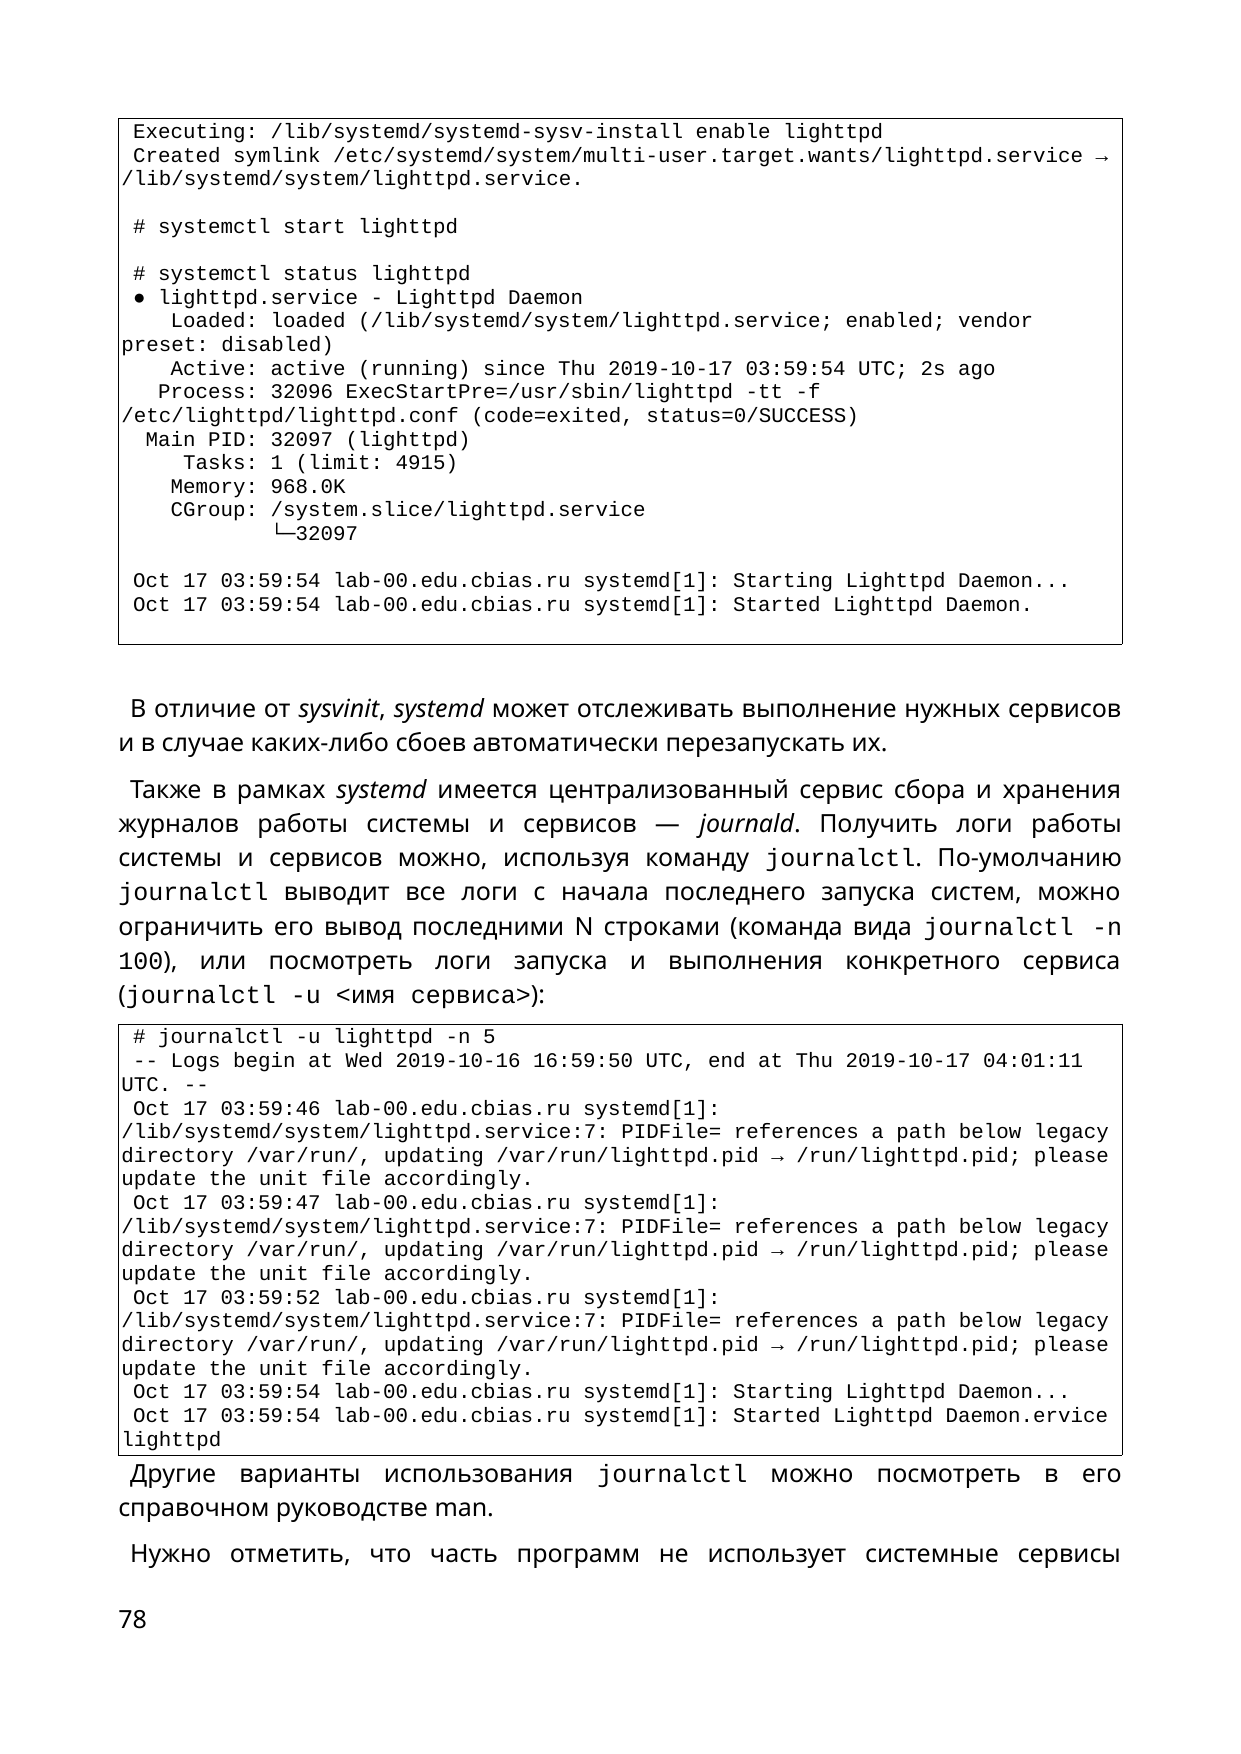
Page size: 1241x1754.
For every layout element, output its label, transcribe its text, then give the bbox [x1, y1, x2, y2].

text # systemctl status lighttpd [119, 260, 1122, 284]
text Oct 17 03:59:54 lab-00.edu.cbias.ru systemd[1]: Started Lighttpd Daemon.ervice lighttpd [119, 1402, 1122, 1455]
text Tasks: 1 (limit: 4915) [119, 449, 1122, 473]
text Другие варианты использования journalctl можно посмотреть в его справочном руководстве man. [118, 1456, 1122, 1523]
text Oct 17 03:59:47 lab-00.edu.cbias.ru systemd[1]: /lib/systemd/system/lighttpd.service:7: PIDFile= references a path below legacy directory /var/run/, updating /var/run/lighttpd.pid → /run/lighttpd.pid; please update the unit file accordingly. [119, 1189, 1122, 1284]
text Main PID: 32097 (lighttpd) [119, 426, 1122, 449]
text Process: 32096 ExecStartPre=/usr/sbin/lighttpd -tt -f /etc/lighttpd/lighttpd.conf (code=exited, status=0/SUCCESS) [119, 378, 1122, 426]
text Нужно отметить, что часть программ не использует системные сервисы [118, 1536, 1122, 1570]
text Created symlink /etc/systemd/system/multi-user.target.wants/lighttpd.service → /lib/systemd/system/lighttpd.service. [119, 142, 1122, 192]
text Oct 17 03:59:52 lab-00.edu.cbias.ru systemd[1]: /lib/systemd/system/lighttpd.service:7: PIDFile= references a path below legacy directory /var/run/, updating /var/run/lighttpd.pid → /run/lighttpd.pid; please update the unit file accordingly. [119, 1284, 1122, 1378]
text Executing: /lib/systemd/systemd-sysv-install enable lighttpd [119, 119, 1122, 142]
text └─32097 [119, 520, 1122, 547]
text Loaded: loaded (/lib/systemd/system/lighttpd.service; enabled; vendor preset: disabled) [119, 307, 1122, 354]
text Oct 17 03:59:54 lab-00.edu.cbias.ru systemd[1]: Starting Lighttpd Daemon... [119, 567, 1122, 591]
text ● lighttpd.service - Lighttpd Daemon [119, 284, 1122, 307]
text Oct 17 03:59:54 lab-00.edu.cbias.ru systemd[1]: Started Lighttpd Daemon. [119, 591, 1122, 618]
text Memory: 968.0K [119, 473, 1122, 496]
text Active: active (running) since Thu 2019-10-17 03:59:54 UTC; 2s ago [119, 354, 1122, 378]
text CGroup: /system.slice/lighttpd.service [119, 496, 1122, 520]
text Также в рамках systemd имеется централизованный сервис сбора и хранения журналов работы системы и сервисов — journald. Получить логи работы системы и сервисов можно, используя команду journalctl. По-умолчанию journalctl выводит все логи с начала последнего запуска систем, можно ограничить его вывод последними N строками (команда вида journalctl -n 100), или посмотреть логи запуска и выполнения конкретного сервиса (journalctl -u <имя сервиса>): [118, 772, 1122, 1011]
text -- Logs begin at Wed 2019-10-16 16:59:50 UTC, end at Thu 2019-10-17 04:01:11 UTC. -- [119, 1047, 1122, 1094]
text Oct 17 03:59:54 lab-00.edu.cbias.ru systemd[1]: Starting Lighttpd Daemon... [119, 1378, 1122, 1402]
text # systemctl start lighttpd [119, 213, 1122, 239]
text В отличие от sysvinit, systemd может отслеживать выполнение нужных сервисов и в случае каких-либо сбоев автоматически перезапускать их. [118, 691, 1122, 759]
text Oct 17 03:59:46 lab-00.edu.cbias.ru systemd[1]: /lib/systemd/system/lighttpd.service:7: PIDFile= references a path below legacy directory /var/run/, updating /var/run/lighttpd.pid → /run/lighttpd.pid; please update the unit file accordingly. [119, 1094, 1122, 1189]
text # journalctl -u lighttpd -n 5 [119, 1025, 1122, 1047]
